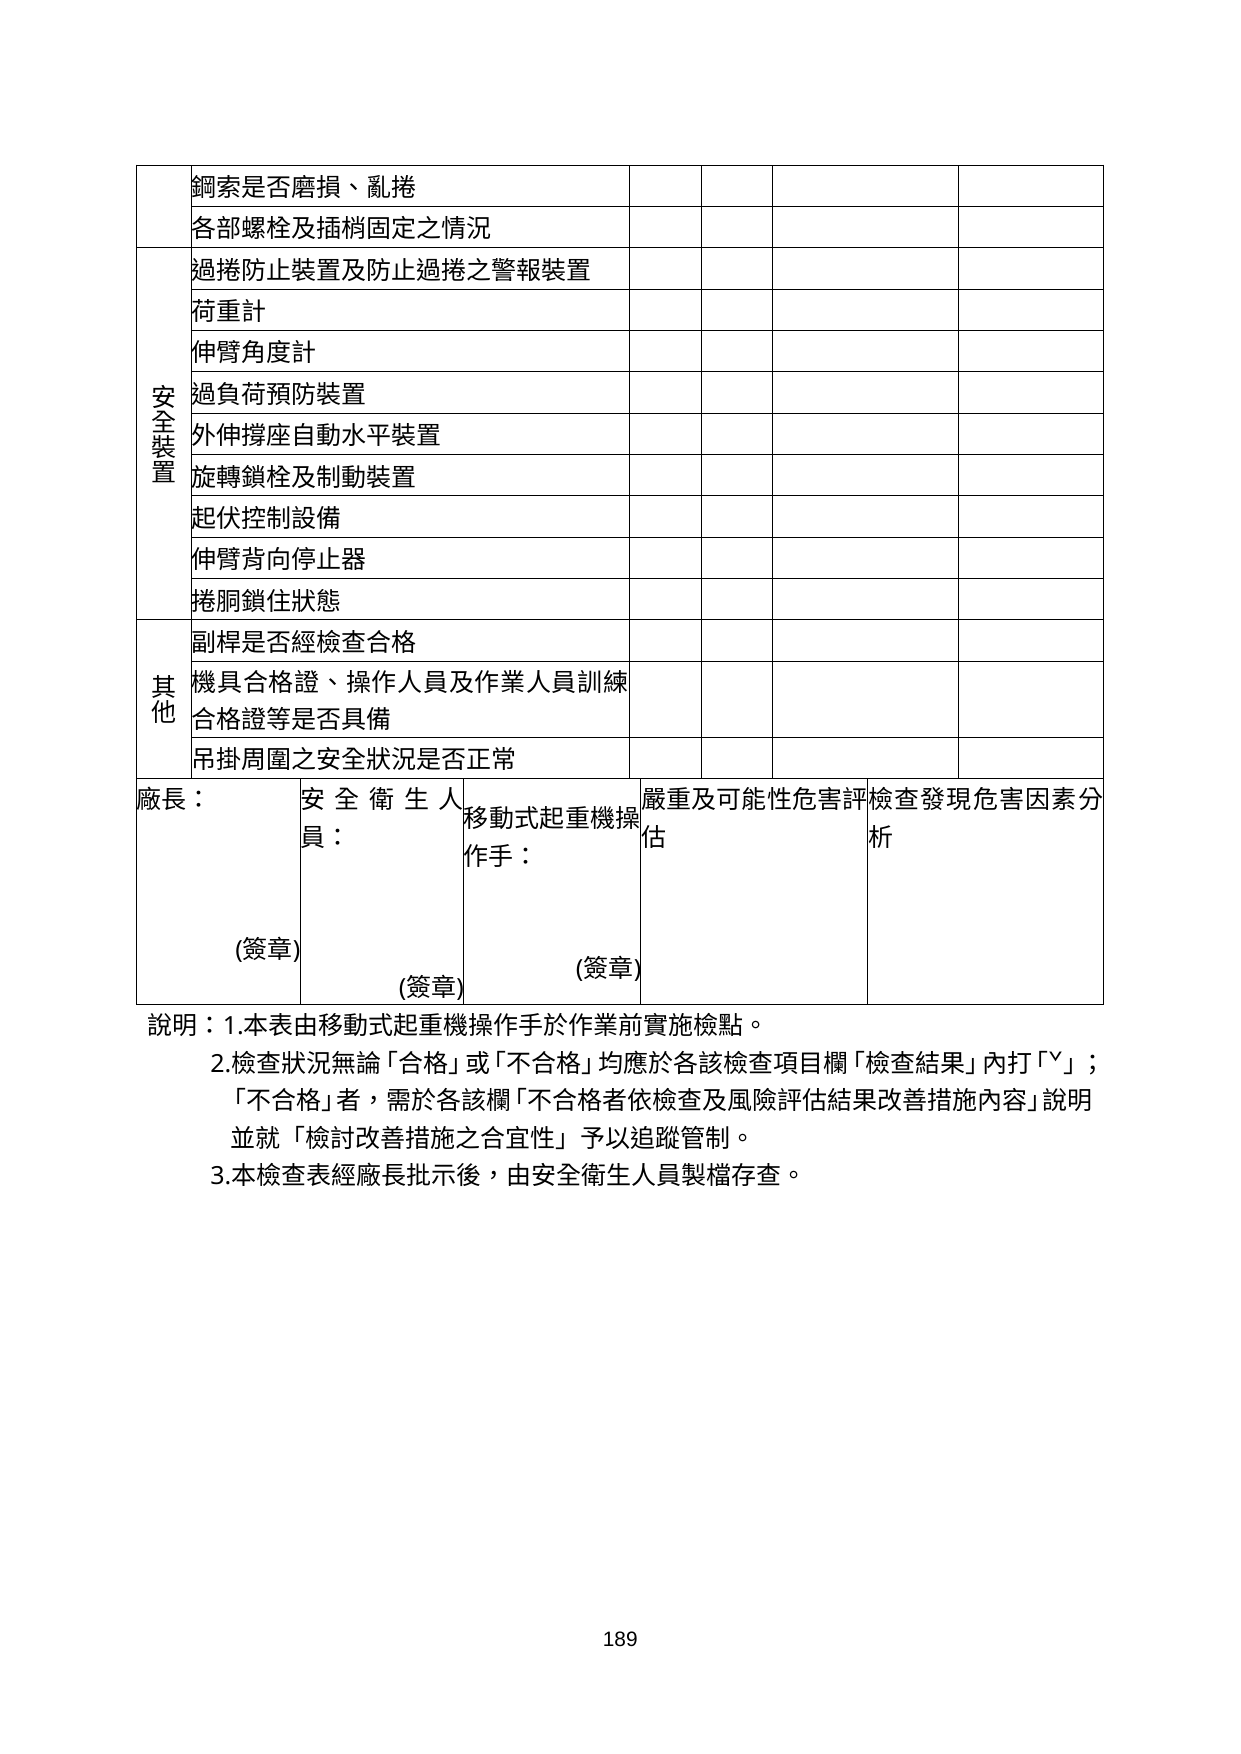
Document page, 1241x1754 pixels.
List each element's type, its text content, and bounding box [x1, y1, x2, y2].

table_cell [630, 290, 701, 330]
table_cell 各部螺栓及插梢固定之情況 [192, 207, 629, 247]
table_cell 起伏控制設備 [192, 496, 629, 537]
table_cell 嚴重及可能性危害評估 [641, 779, 867, 1004]
table_cell [773, 579, 958, 619]
table_cell 外伸撐座自動水平裝置 [192, 414, 629, 454]
table_cell 安全裝置 [137, 248, 191, 619]
table_cell 移動式起重機操作手： (簽章) [464, 779, 640, 1004]
table_cell [702, 455, 772, 495]
table_cell [773, 538, 958, 578]
table_cell [959, 207, 1103, 247]
table_cell 機具合格證、操作人員及作業人員訓練合格證等是否具備 [192, 662, 629, 737]
table_cell [773, 331, 958, 371]
table_cell [959, 662, 1103, 737]
table_cell [702, 620, 772, 661]
table_cell [959, 248, 1103, 288]
table_cell [773, 207, 958, 247]
table_cell [630, 331, 701, 371]
table_cell [959, 166, 1103, 206]
table_cell [630, 207, 701, 247]
table_cell 安全衛生人員： (簽章) [301, 779, 463, 1004]
table_cell [702, 207, 772, 247]
text 2.檢查狀況無論「合格」或「不合格」均應於各該檢查項目欄「檢查結果」內打「ˇ」；「不合格」者，需於各該欄「不合格者依檢查及風險評估結果改善措施內容」說明並就「檢討改善措施之合宜性」予以追蹤管制。 [210, 1043, 1092, 1155]
table_cell 檢查發現危害因素分析 [868, 779, 1103, 1004]
table_cell [137, 166, 191, 247]
table_cell [773, 620, 958, 661]
table_cell [630, 620, 701, 661]
table_cell 副桿是否經檢查合格 [192, 620, 629, 661]
table_cell [702, 290, 772, 330]
table_cell [959, 579, 1103, 619]
table_cell [773, 662, 958, 737]
table_cell [702, 331, 772, 371]
table_cell [702, 166, 772, 206]
table_cell [630, 662, 701, 737]
table_cell 伸臂角度計 [192, 331, 629, 371]
table_cell 旋轉鎖栓及制動裝置 [192, 455, 629, 495]
table_cell [959, 372, 1103, 413]
table_cell [702, 538, 772, 578]
table_cell [959, 538, 1103, 578]
table_cell [630, 538, 701, 578]
table_cell [773, 496, 958, 537]
table_cell 吊掛周圍之安全狀況是否正常 [192, 738, 629, 778]
table_cell [959, 620, 1103, 661]
table_cell [773, 455, 958, 495]
table_cell 荷重計 [192, 290, 629, 330]
text 3.本檢查表經廠長批示後，由安全衛生人員製檔存查。 [210, 1155, 1092, 1193]
table_cell [630, 738, 701, 778]
table_cell [959, 455, 1103, 495]
table_cell [773, 372, 958, 413]
table_cell 過負荷預防裝置 [192, 372, 629, 413]
table_cell [702, 372, 772, 413]
table_cell 其他 [137, 620, 191, 778]
table_cell [630, 166, 701, 206]
table_cell [702, 414, 772, 454]
table_cell [630, 579, 701, 619]
table_cell 捲胴鎖住狀態 [192, 579, 629, 619]
table_cell [630, 248, 701, 288]
table_cell [773, 414, 958, 454]
table_cell [959, 414, 1103, 454]
table_cell 過捲防止裝置及防止過捲之警報裝置 [192, 248, 629, 288]
table_cell [630, 414, 701, 454]
table_cell [773, 166, 958, 206]
table_cell [630, 455, 701, 495]
table_cell [959, 496, 1103, 537]
table_cell [773, 738, 958, 778]
table_cell [702, 579, 772, 619]
table_cell [702, 662, 772, 737]
table_cell [959, 290, 1103, 330]
table_cell 伸臂背向停止器 [192, 538, 629, 578]
table_cell [773, 290, 958, 330]
table_cell [773, 248, 958, 288]
text 說明：1.本表由移動式起重機操作手於作業前實施檢點。 [148, 1005, 1092, 1043]
table_cell 鋼索是否磨損、亂捲 [192, 166, 629, 206]
table_cell 廠長： (簽章) [137, 779, 300, 1004]
table_cell [959, 738, 1103, 778]
table_cell [630, 372, 701, 413]
table_cell [702, 248, 772, 288]
table_cell [702, 738, 772, 778]
table_cell [959, 331, 1103, 371]
table_cell [630, 496, 701, 537]
table_cell [702, 496, 772, 537]
